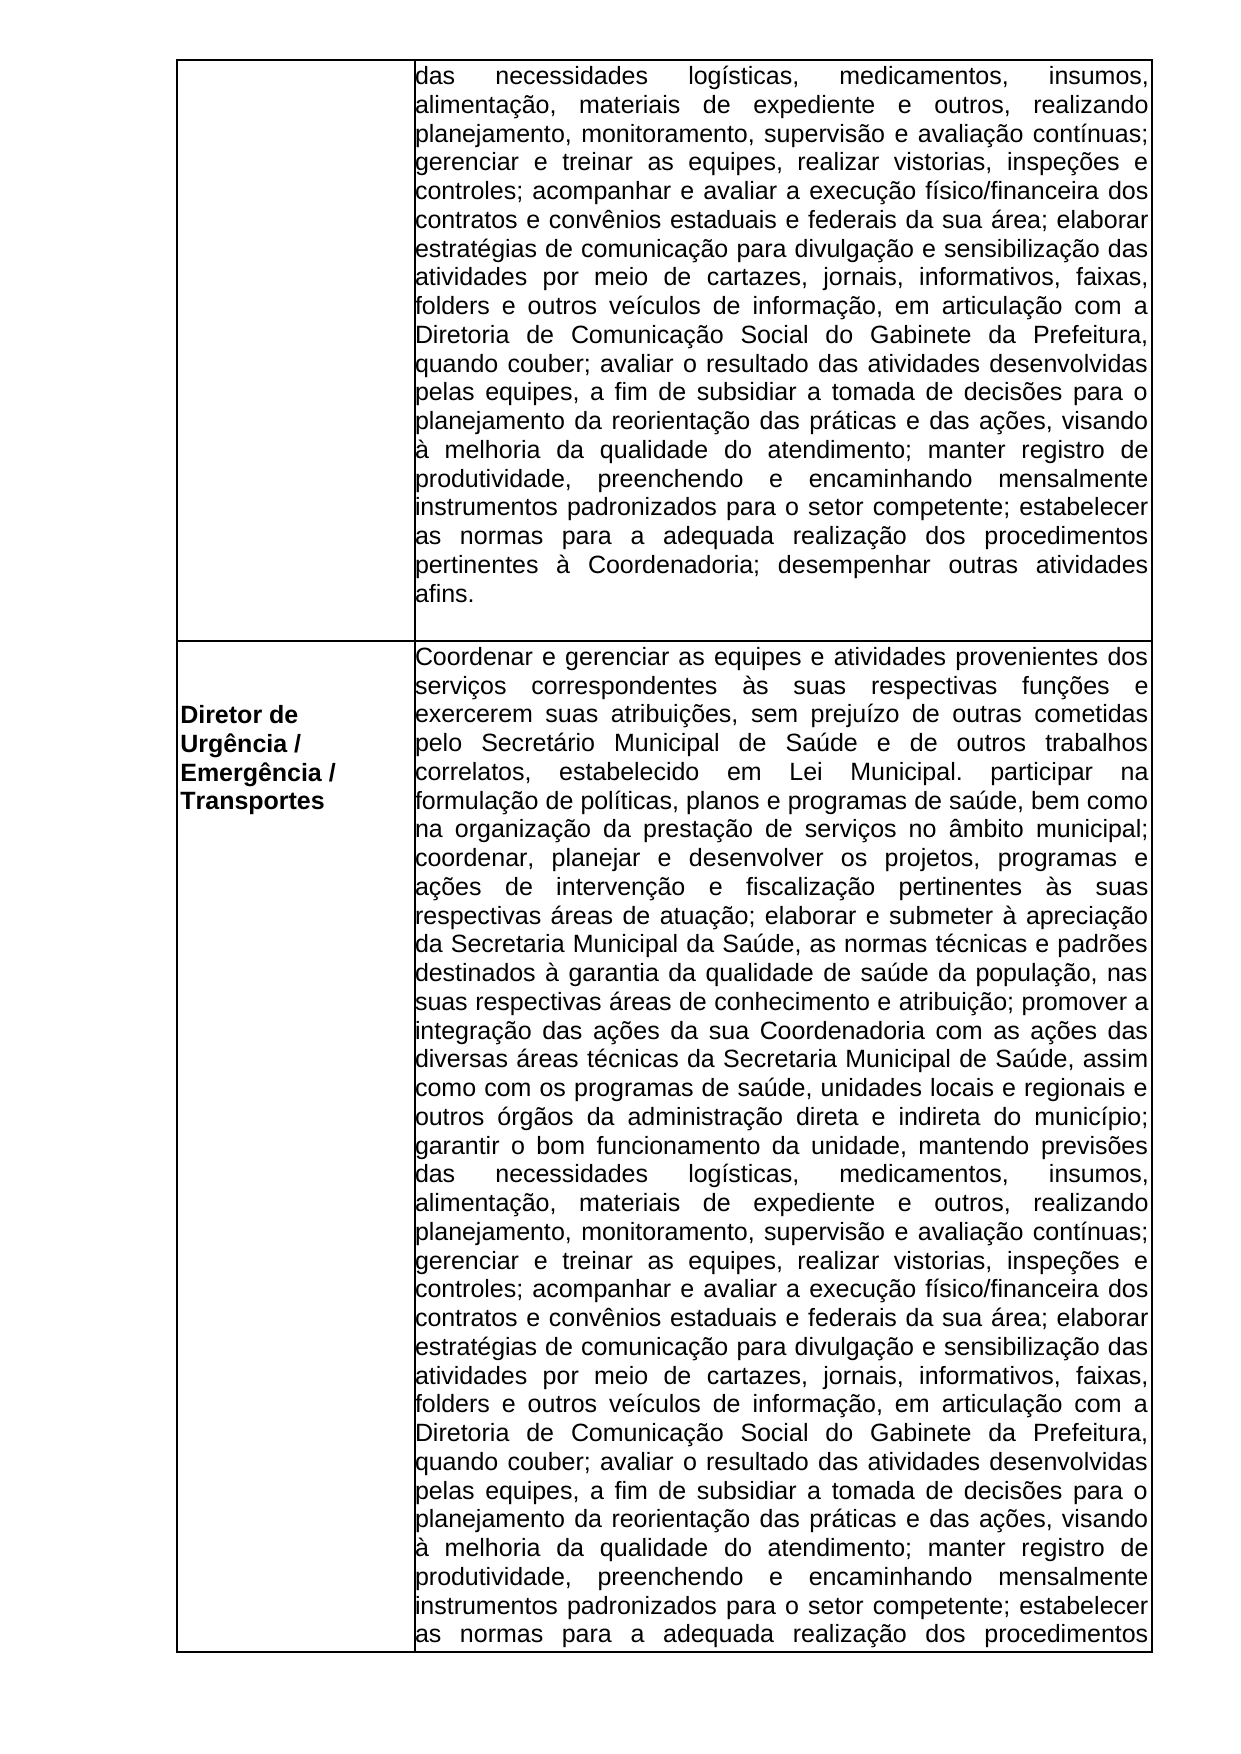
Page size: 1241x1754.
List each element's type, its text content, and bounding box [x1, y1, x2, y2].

table_cell Diretor de Urgência / Emergência / Transportes [178, 642, 414, 1651]
table_cell Coordenar e gerenciar as equipes e atividades provenientes dos serviços correspondentes às suas respectivas funções e exercerem suas atribuições, sem prejuízo de outras cometidas pelo Secretário Municipal de Saúde e de outros trabalhos correlatos, estabelecido em Lei Municipal. participar na formulação de políticas, planos e programas de saúde, bem como na organização da prestação de serviços no âmbito municipal; coordenar, planejar e desenvolver os projetos, programas e ações de intervenção e fiscalização pertinentes às suas respectivas áreas de atuação; elaborar e submeter à apreciação da Secretaria Municipal da Saúde, as normas técnicas e padrões destinados à garantia da qualidade de saúde da população, nas suas respectivas áreas de conhecimento e atribuição; promover a integração das ações da sua Coordenadoria com as ações das diversas áreas técnicas da Secretaria Municipal de Saúde, assim como com os programas de saúde, unidades locais e regionais e outros órgãos da administração direta e indireta do município; garantir o bom funcionamento da unidade, mantendo previsões das necessidades logísticas, medicamentos, insumos, alimentação, materiais de expediente e outros, realizando planejamento, monitoramento, supervisão e avaliação contínuas; gerenciar e treinar as equipes, realizar vistorias, inspeções e controles; acompanhar e avaliar a execução físico/financeira dos contratos e convênios estaduais e federais da sua área; elaborar estratégias de comunicação para divulgação e sensibilização das atividades por meio de cartazes, jornais, informativos, faixas, folders e outros veículos de informação, em articulação com a Diretoria de Comunicação Social do Gabinete da Prefeitura, quando couber; avaliar o resultado das atividades desenvolvidas pelas equipes, a fim de subsidiar a tomada de decisões para o planejamento da reorientação das práticas e das ações, visando à melhoria da qualidade do atendimento; manter registro de produtividade, preenchendo e encaminhando mensalmente instrumentos padronizados para o setor competente; estabelecer as normas para a adequada realização dos procedimentos [416, 642, 1151, 1651]
table_cell [178, 61, 414, 640]
table_cell das necessidades logísticas, medicamentos, insumos, alimentação, materiais de expediente e outros, realizando planejamento, monitoramento, supervisão e avaliação contínuas; gerenciar e treinar as equipes, realizar vistorias, inspeções e controles; acompanhar e avaliar a execução físico/financeira dos contratos e convênios estaduais e federais da sua área; elaborar estratégias de comunicação para divulgação e sensibilização das atividades por meio de cartazes, jornais, informativos, faixas, folders e outros veículos de informação, em articulação com a Diretoria de Comunicação Social do Gabinete da Prefeitura, quando couber; avaliar o resultado das atividades desenvolvidas pelas equipes, a fim de subsidiar a tomada de decisões para o planejamento da reorientação das práticas e das ações, visando à melhoria da qualidade do atendimento; manter registro de produtividade, preenchendo e encaminhando mensalmente instrumentos padronizados para o setor competente; estabelecer as normas para a adequada realização dos procedimentos pertinentes à Coordenadoria; desempenhar outras atividades afins. [416, 61, 1151, 640]
